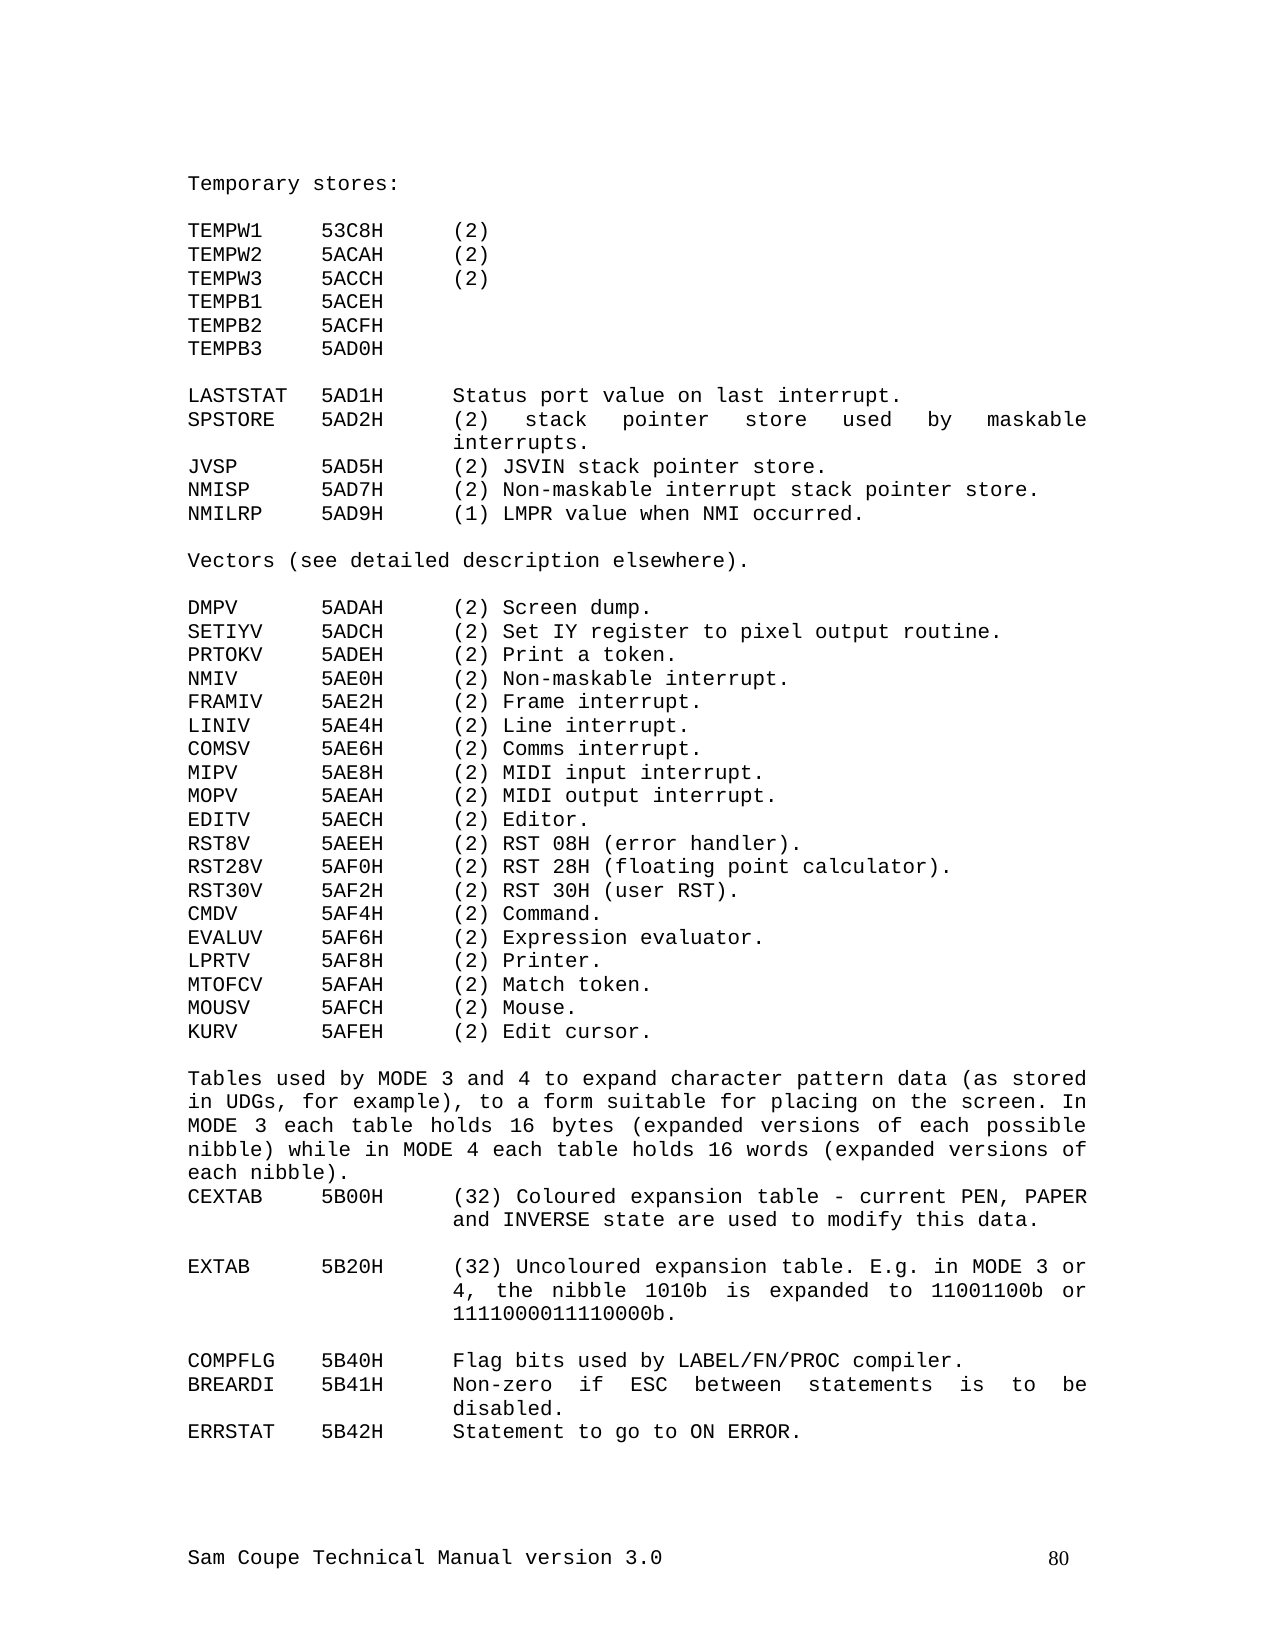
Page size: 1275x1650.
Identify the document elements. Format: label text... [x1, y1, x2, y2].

table_cell EVALUV [176, 927, 309, 950]
table_cell 5ACFH [310, 315, 441, 338]
table_cell 5AF2H [310, 880, 441, 903]
table_cell (2) MIDI output interrupt. [441, 786, 1099, 809]
table_cell TEMPW2 [176, 244, 309, 268]
table_cell (2) [441, 244, 1099, 268]
table_cell (2) Comms interrupt. [441, 739, 1099, 762]
table_cell 5AFAH [310, 974, 441, 997]
table_cell COMSV [176, 739, 309, 762]
table_cell (2) MIDI input interrupt. [441, 762, 1099, 786]
table_cell 5AD2H [310, 409, 441, 456]
table_cell RST30V [176, 880, 309, 903]
table_cell COMPFLG [176, 1351, 309, 1374]
table_cell DMPV [176, 597, 309, 621]
table_cell KURV [176, 1021, 309, 1068]
table_cell 5AFCH [310, 998, 441, 1021]
table_cell (32) Coloured expansion table - current PEN, PAPER and INVERSE state are used to modify this data. [441, 1186, 1099, 1256]
table_cell LINIV [176, 715, 309, 738]
table_cell RST8V [176, 833, 309, 856]
table_cell CMDV [176, 903, 309, 927]
table_cell TEMPB1 [176, 291, 309, 315]
table_cell 5AEEH [310, 833, 441, 856]
table_cell (1) LMPR value when NMI occurred. [441, 503, 1099, 550]
table_cell ERRSTAT [176, 1421, 309, 1445]
table_cell 5ADCH [310, 621, 441, 644]
table_cell [441, 338, 1099, 385]
table_cell 5AECH [310, 809, 441, 833]
table_cell NMISP [176, 480, 309, 503]
table_cell 5AD5H [310, 456, 441, 479]
table_cell LPRTV [176, 950, 309, 974]
table_cell 5AF4H [310, 903, 441, 927]
table_cell 5ACEH [310, 291, 441, 315]
table_cell 5AD7H [310, 480, 441, 503]
table_cell JVSP [176, 456, 309, 479]
table_cell (2) Command. [441, 903, 1099, 927]
table_cell (2) Line interrupt. [441, 715, 1099, 738]
table_cell 5ADAH [310, 597, 441, 621]
table_cell 5AD0H [310, 338, 441, 385]
table_cell (32) Uncoloured expansion table. E.g. in MODE 3 or 4, the nibble 1010b is expanded to 11001100b or 1111000011110000b. [441, 1256, 1099, 1351]
table_cell LASTSTAT [176, 385, 309, 409]
table_cell TEMPB3 [176, 338, 309, 385]
table_cell (2) Edit cursor. [441, 1021, 1099, 1068]
table_cell (2) [441, 221, 1099, 244]
table_cell RST28V [176, 856, 309, 880]
table_cell 5AE4H [310, 715, 441, 738]
table_cell 5AF0H [310, 856, 441, 880]
table_cell 5AEAH [310, 786, 441, 809]
table_cell Vectors (see detailed description elsewhere). [176, 550, 1099, 597]
table_cell EXTAB [176, 1256, 309, 1351]
table_cell 5B00H [310, 1186, 441, 1256]
table_cell SETIYV [176, 621, 309, 644]
table_cell MOPV [176, 786, 309, 809]
table_cell (2) Set IY register to pixel output routine. [441, 621, 1099, 644]
table_cell SPSTORE [176, 409, 309, 456]
table_cell (2) Non-maskable interrupt. [441, 668, 1099, 691]
table_cell (2) Frame interrupt. [441, 691, 1099, 715]
table_cell (2) RST 08H (error handler). [441, 833, 1099, 856]
table_cell NMILRP [176, 503, 309, 550]
table_cell (2) Non-maskable interrupt stack pointer store. [441, 480, 1099, 503]
table_cell TEMPB2 [176, 315, 309, 338]
table_cell Non-zero if ESC between statements is to be disabled. [441, 1374, 1099, 1421]
table_cell 5B40H [310, 1351, 441, 1374]
table_cell 5AE8H [310, 762, 441, 786]
table_header Temporary stores: [176, 174, 441, 221]
table_cell (2) Mouse. [441, 998, 1099, 1021]
table_cell (2) Editor. [441, 809, 1099, 833]
table_cell [441, 315, 1099, 338]
table_cell 5AF8H [310, 950, 441, 974]
table_cell (2) [441, 268, 1099, 291]
table_cell Tables used by MODE 3 and 4 to expand character pattern data (as stored in UDGs, for example), to a form suitable for placing on the screen. In MODE 3 each table holds 16 bytes (expanded versions of each possible nibble) while in MODE 4 each table holds 16 words (expanded versions of each nibble). [176, 1068, 1099, 1186]
table_cell CEXTAB [176, 1186, 309, 1256]
table_cell MTOFCV [176, 974, 309, 997]
table_cell 5AD1H [310, 385, 441, 409]
table_cell 5ACCH [310, 268, 441, 291]
table_cell 5B41H [310, 1374, 441, 1421]
table_cell TEMPW3 [176, 268, 309, 291]
table_cell 5ACAH [310, 244, 441, 268]
table_cell (2) RST 28H (floating point calculator). [441, 856, 1099, 880]
table_cell MOUSV [176, 998, 309, 1021]
table_cell FRAMIV [176, 691, 309, 715]
table_cell 5ADEH [310, 644, 441, 668]
table_cell (2) Screen dump. [441, 597, 1099, 621]
table_cell (2) stack pointer store used by maskable interrupts. [441, 409, 1099, 456]
table_cell (2) Printer. [441, 950, 1099, 974]
table_cell [441, 291, 1099, 315]
table_cell 5AE6H [310, 739, 441, 762]
table_cell 5AD9H [310, 503, 441, 550]
table_cell 5AE2H [310, 691, 441, 715]
table_cell Flag bits used by LABEL/FN/PROC compiler. [441, 1351, 1099, 1374]
table_cell (2) Expression evaluator. [441, 927, 1099, 950]
table_cell (2) Print a token. [441, 644, 1099, 668]
table_cell NMIV [176, 668, 309, 691]
table_cell (2) Match token. [441, 974, 1099, 997]
table_cell 5B20H [310, 1256, 441, 1351]
table_cell (2) JSVIN stack pointer store. [441, 456, 1099, 479]
table_cell 53C8H [310, 221, 441, 244]
table_cell 5AF6H [310, 927, 441, 950]
table_cell EDITV [176, 809, 309, 833]
table_cell Status port value on last interrupt. [441, 385, 1099, 409]
table_cell 5B42H [310, 1421, 441, 1445]
table_cell Statement to go to ON ERROR. [441, 1421, 1099, 1445]
table_cell (2) RST 30H (user RST). [441, 880, 1099, 903]
table_cell PRTOKV [176, 644, 309, 668]
table_cell MIPV [176, 762, 309, 786]
table_cell 5AFEH [310, 1021, 441, 1068]
table_header [441, 174, 1099, 221]
table_cell BREARDI [176, 1374, 309, 1421]
table_cell 5AE0H [310, 668, 441, 691]
table_cell TEMPW1 [176, 221, 309, 244]
